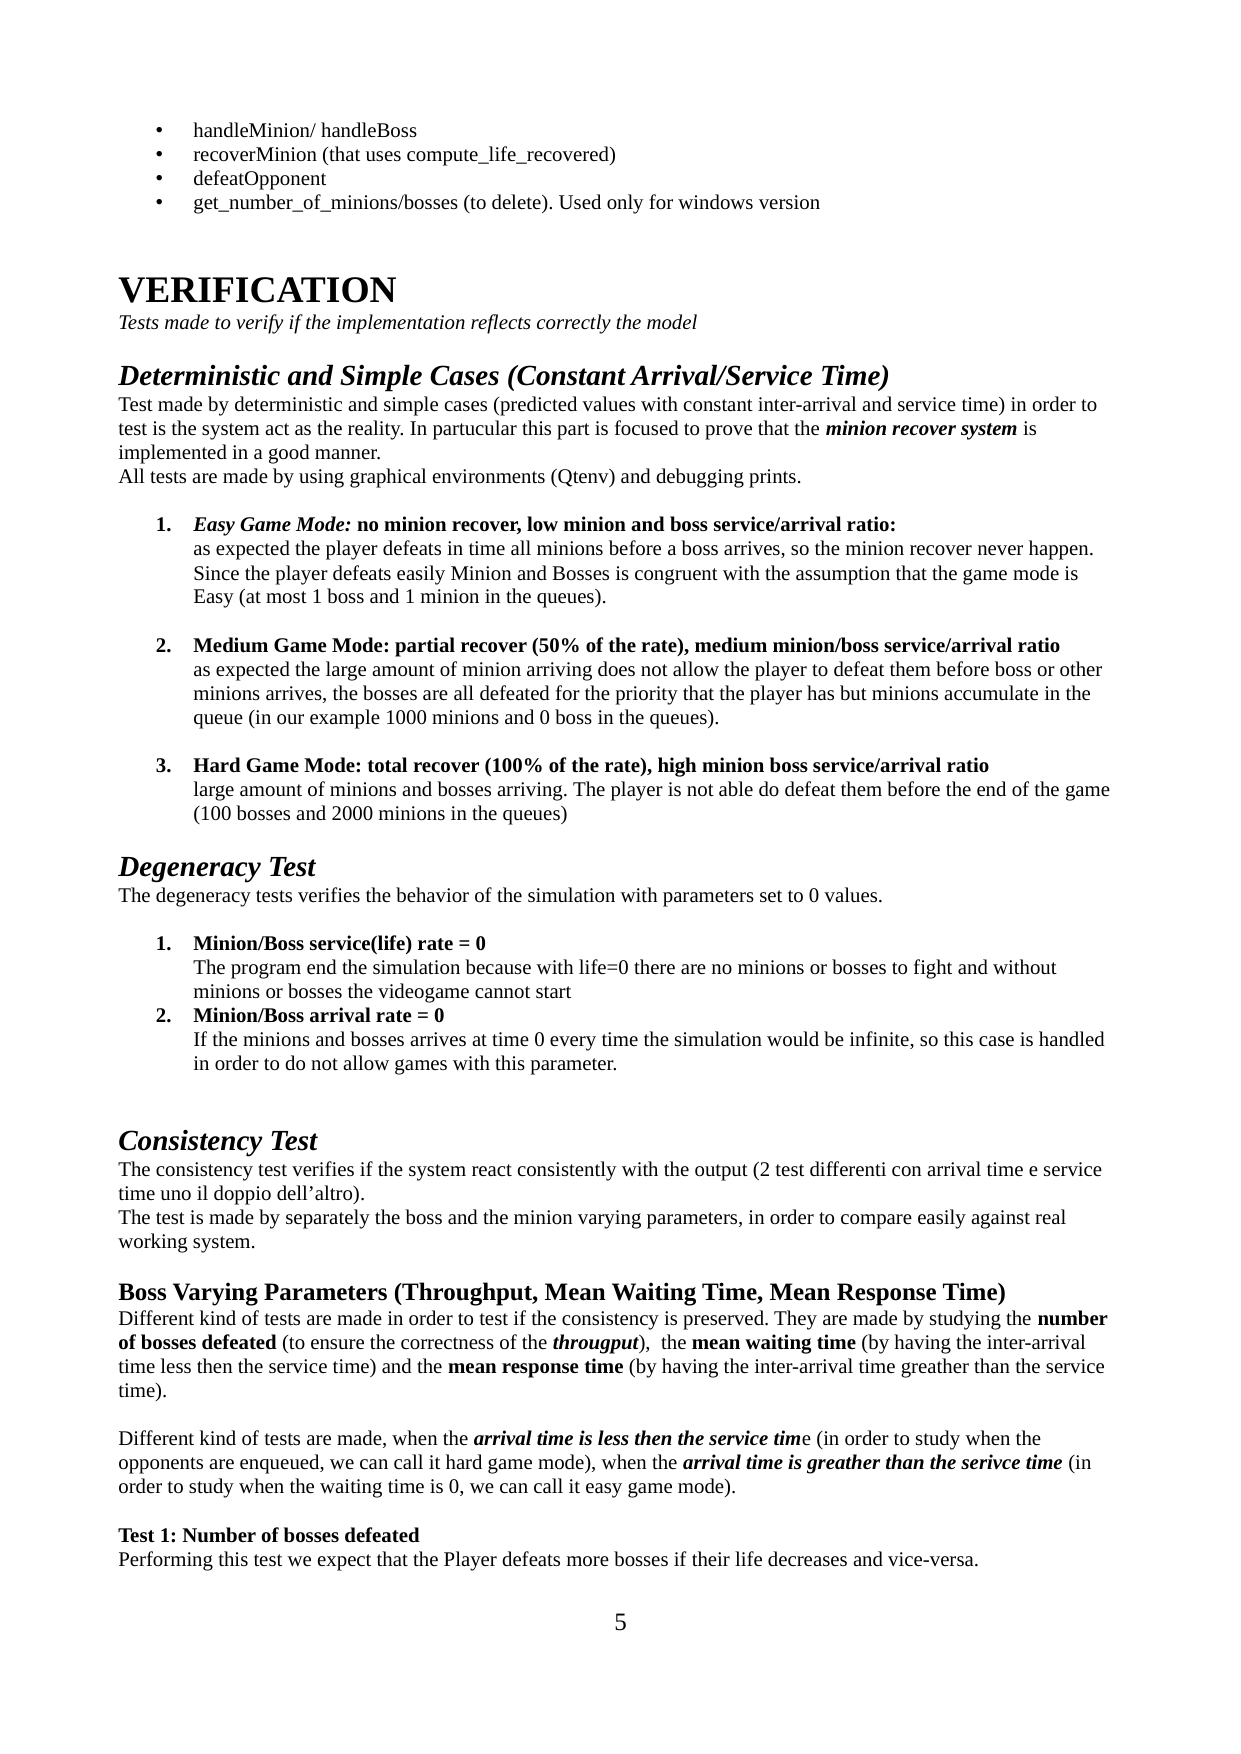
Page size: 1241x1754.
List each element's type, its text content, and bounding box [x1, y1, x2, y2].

text Tests made to verify if the implementation reflects correctly the model [118, 310, 1122, 334]
list (100 bosses and 2000 minions in the queues) [156, 801, 1122, 825]
text The consistency test verifies if the system react consistently with the output (2 test differenti con arrival time e service time uno il doppio dell’altro). [118, 1157, 1122, 1205]
list as expected the large amount of minion arriving does not allow the player to defeat them before boss or other minions arrives, the bosses are all defeated for the priority that the player has but minions accumulate in the queue (in our example 1000 minions and 0 boss in the queues). [156, 657, 1122, 729]
list as expected the player defeats in time all minions before a boss arrives, so the minion recover never happen. [156, 536, 1122, 560]
text Test 1: Number of bosses defeated [118, 1522, 1122, 1547]
text All tests are made by using graphical environments (Qtenv) and debugging prints. [118, 464, 1122, 488]
text Test made by deterministic and simple cases (predicted values with constant inter-arrival and service time) in order to test is the system act as the reality. In partucular this part is focused to prove that the minion recover system is implemented in a good manner. [118, 392, 1122, 464]
list Easy Game Mode: no minion recover, low minion and boss service/arrival ratio: [156, 512, 1122, 536]
list The program end the simulation because with life=0 there are no minions or bosses to fight and without minions or bosses the videogame cannot start [156, 955, 1122, 1003]
list If the minions and bosses arrives at time 0 every time the simulation would be infinite, so this case is handled in order to do not allow games with this parameter. [156, 1027, 1122, 1075]
text Different kind of tests are made, when the arrival time is less then the service time (in order to study when the opponents are enqueued, we can call it hard game mode), when the arrival time is greather than the serivce time (in order to study when the waiting time is 0, we can call it easy game mode). [118, 1426, 1122, 1498]
text Performing this test we expect that the Player defeats more bosses if their life decreases and vice-versa. [118, 1547, 1122, 1571]
text Deterministic and Simple Cases (Constant Arrival/Service Time) [118, 358, 1122, 392]
list handleMinion/ handleBoss [156, 118, 1122, 142]
text The degeneracy tests verifies the behavior of the simulation with parameters set to 0 values. [118, 883, 1122, 907]
text Boss Varying Parameters (Throughput, Mean Waiting Time, Mean Response Time) [118, 1277, 1122, 1306]
list Hard Game Mode: total recover (100% of the rate), high minion boss service/arrival ratio [156, 753, 1122, 777]
list Minion/Boss service(life) rate = 0 [156, 931, 1122, 955]
list Minion/Boss arrival rate = 0 [156, 1003, 1122, 1027]
list Medium Game Mode: partial recover (50% of the rate), medium minion/boss service/arrival ratio [156, 633, 1122, 657]
list defeatOpponent [156, 166, 1122, 190]
list Since the player defeats easily Minion and Bosses is congruent with the assumption that the game mode is Easy (at most 1 boss and 1 minion in the queues). [156, 560, 1122, 608]
list large amount of minions and bosses arriving. The player is not able do defeat them before the end of the game [156, 777, 1122, 801]
text VERIFICATION [118, 267, 1122, 310]
text The test is made by separately the boss and the minion varying parameters, in order to compare easily against real working system. [118, 1205, 1122, 1253]
text Degeneracy Test [118, 849, 1122, 883]
text Different kind of tests are made in order to test if the consistency is preserved. They are made by studying the number of bosses defeated (to ensure the correctness of the througput), the mean waiting time (by having the inter-arrival time less then the service time) and the mean response time (by having the inter-arrival time greather than the service time). [118, 1306, 1122, 1402]
list get_number_of_minions/bosses (to delete). Used only for windows version [156, 190, 1122, 214]
list recoverMinion (that uses compute_life_recovered) [156, 142, 1122, 166]
text Consistency Test [118, 1123, 1122, 1157]
